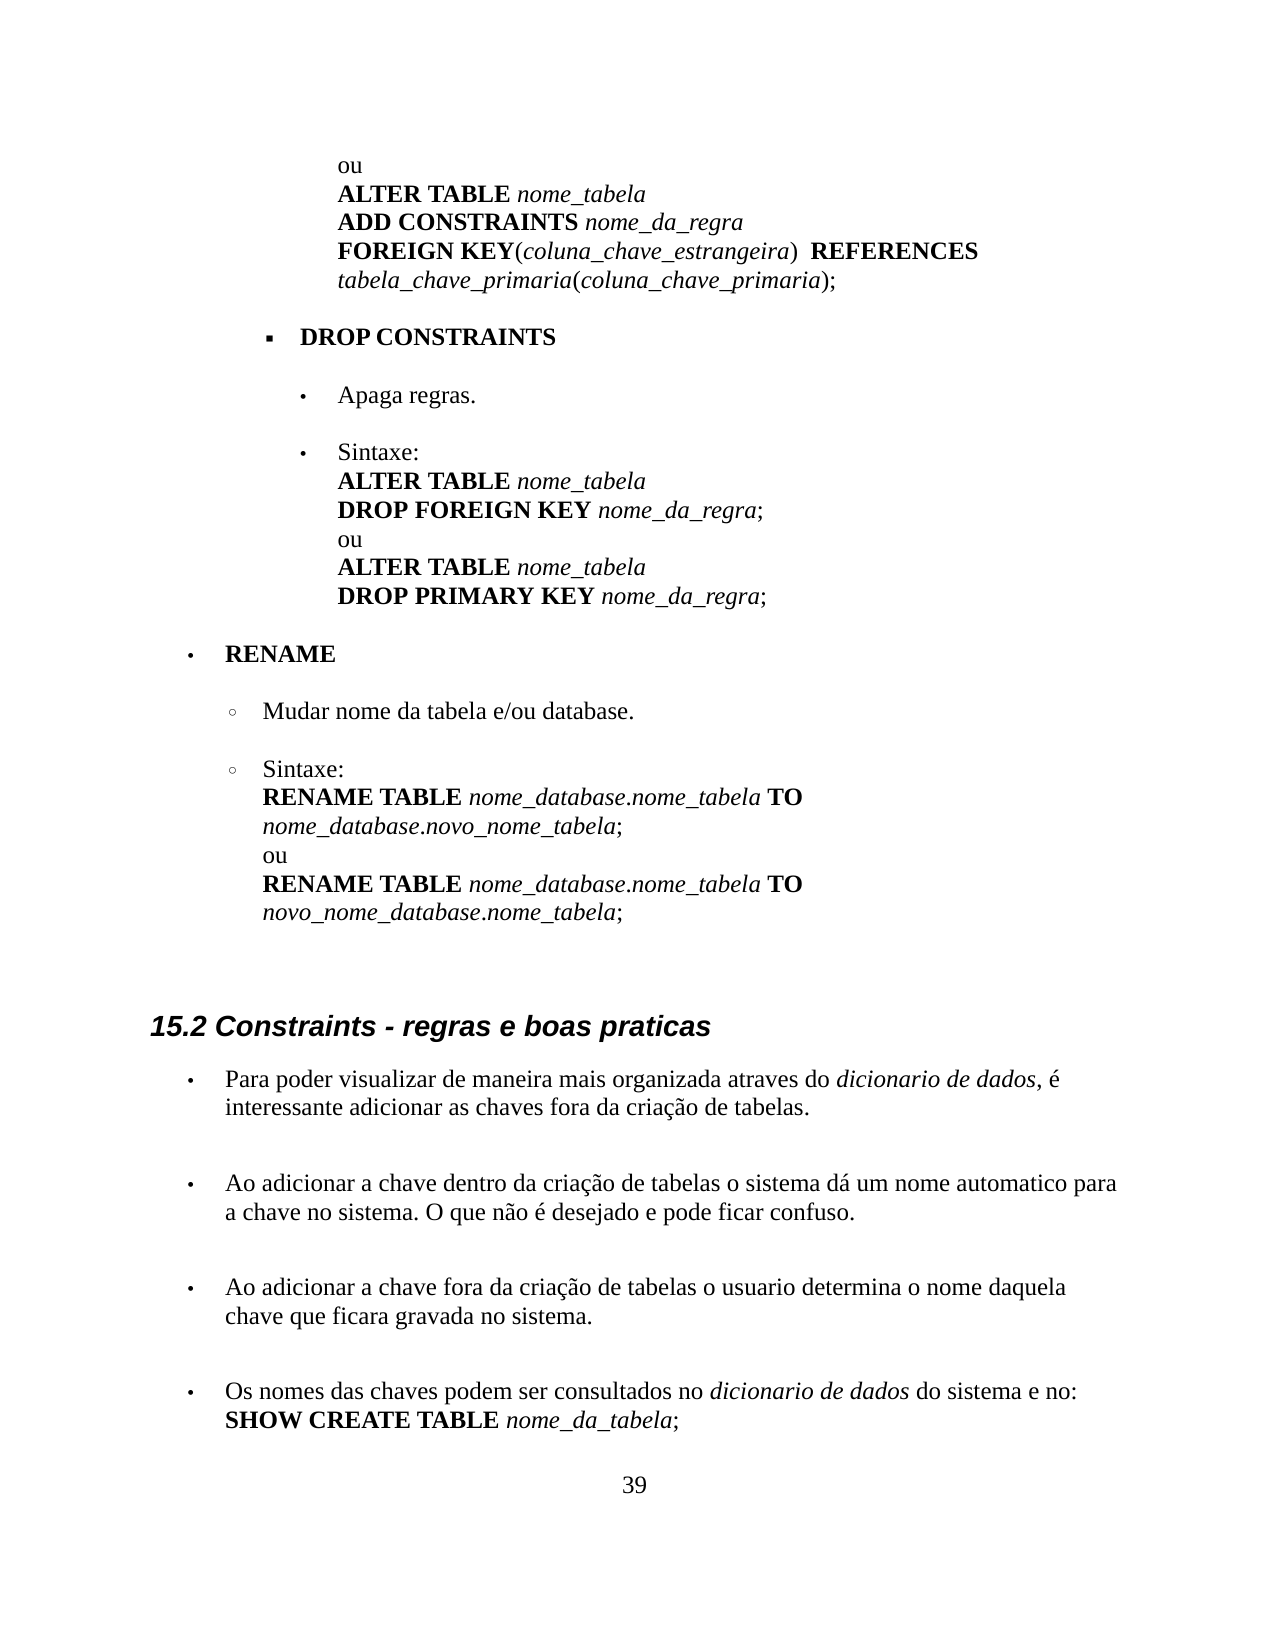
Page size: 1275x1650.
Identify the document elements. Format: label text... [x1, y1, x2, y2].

list Sintaxe: ALTER TABLE nome_tabela DROP FOREIGN KEY nome_da_regra; ou ALTER TABLE nome_tabela DROP PRIMARY KEY nome_da_regra; [300, 437, 1125, 639]
list RENAME [187, 639, 1125, 696]
list Para poder visualizar de maneira mais organizada atraves do dicionario de dados, é interessante adicionar as chaves fora da criação de tabelas. [187, 1064, 1125, 1150]
list Ao adicionar a chave fora da criação de tabelas o usuario determina o nome daquela chave que ficara gravada no sistema. [187, 1272, 1125, 1358]
list Os nomes das chaves podem ser consultados no dicionario de dados do sistema e no: SHOW CREATE TABLE nome_da_tabela; [187, 1376, 1125, 1434]
list Ao adicionar a chave dentro da criação de tabelas o sistema dá um nome automatico para a chave no sistema. O que não é desejado e pode ficar confuso. [187, 1168, 1125, 1254]
list ou ALTER TABLE nome_tabela ADD CONSTRAINTS nome_da_regra FOREIGN KEY(coluna_chave_estrangeira) REFERENCES tabela_chave_primaria(coluna_chave_primaria); [300, 150, 1125, 322]
list Mudar nome da tabela e/ou database. [225, 696, 1125, 754]
list DROP CONSTRAINTS [262, 322, 1125, 380]
list Sintaxe: RENAME TABLE nome_database.nome_tabela TO nome_database.novo_nome_tabela; ou RENAME TABLE nome_database.nome_tabela TO novo_nome_database.nome_tabela; [225, 754, 1125, 955]
subtitle 15.2 Constraints - regras e boas praticas [150, 1009, 1125, 1042]
list Apaga regras. [300, 380, 1125, 437]
